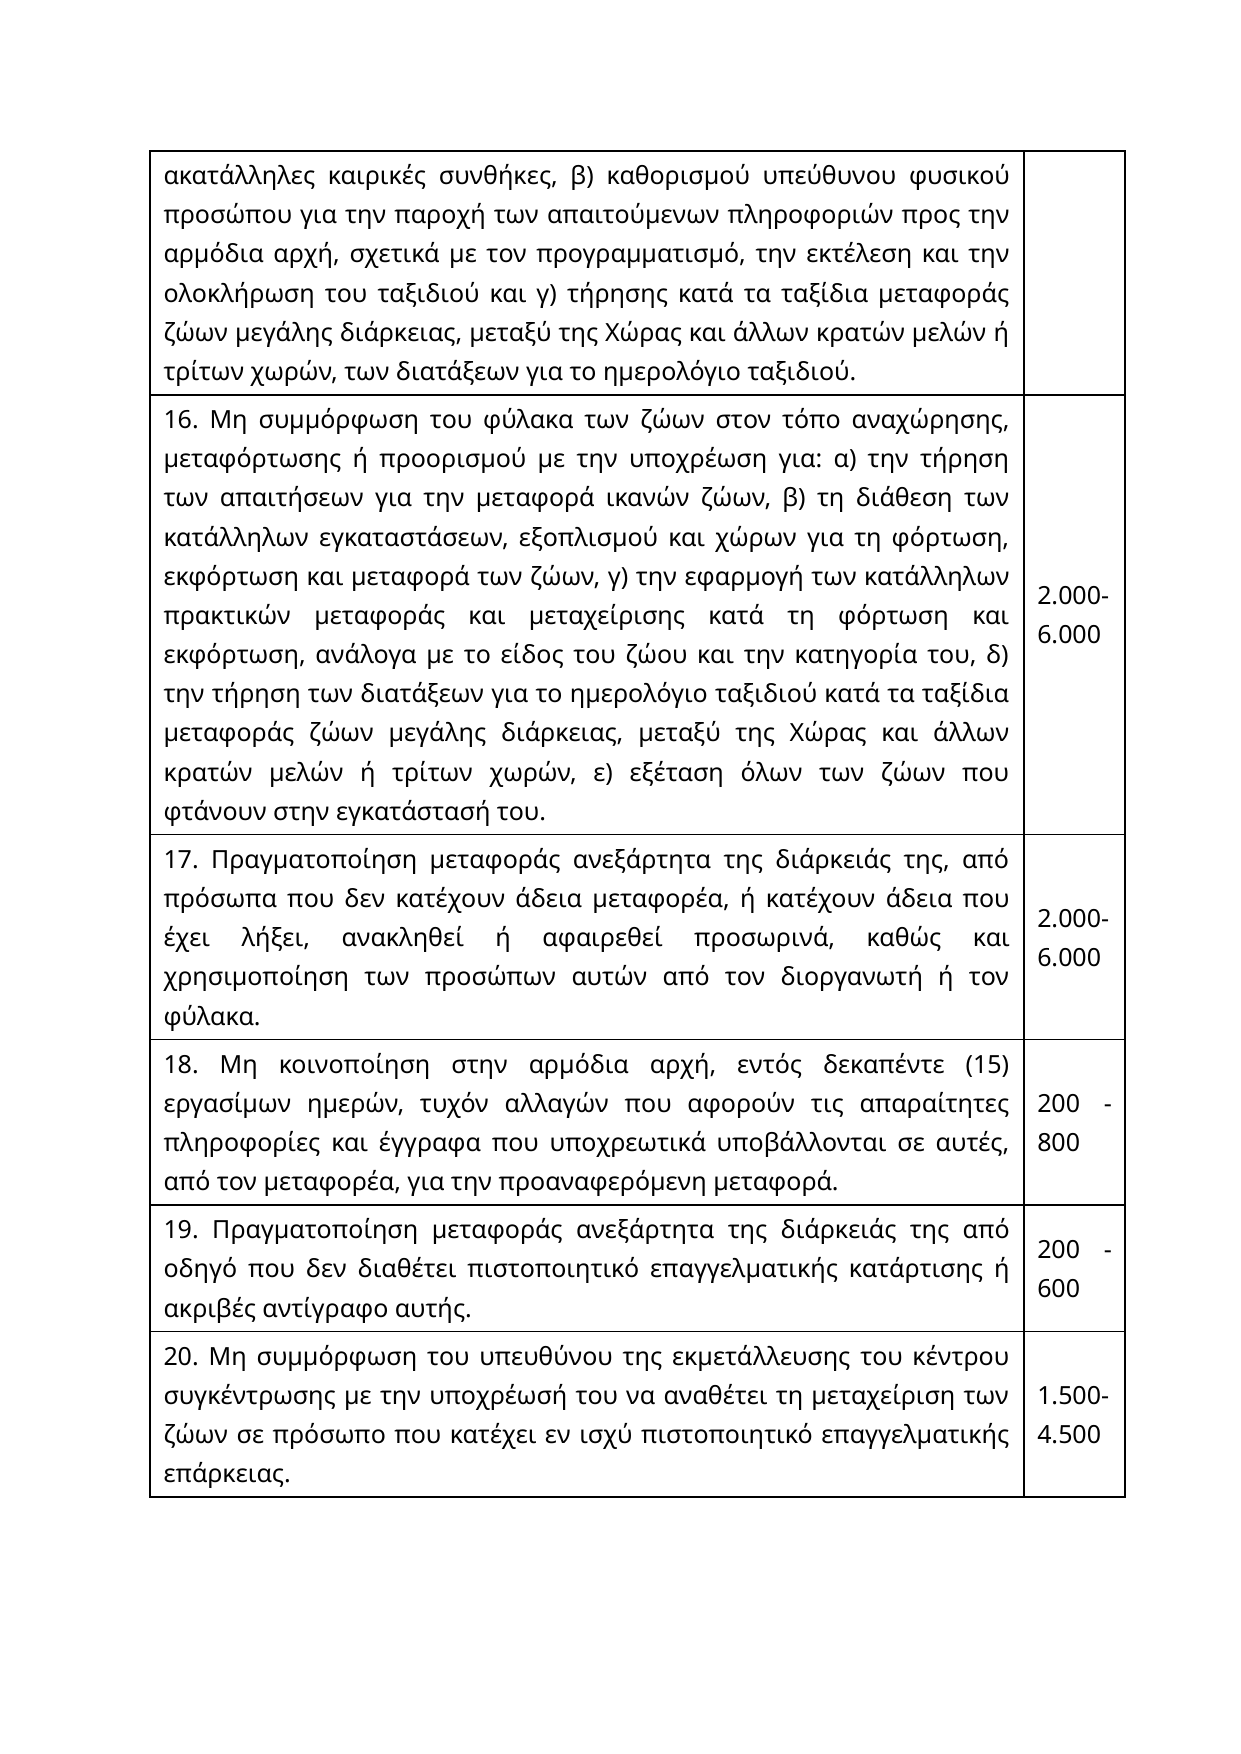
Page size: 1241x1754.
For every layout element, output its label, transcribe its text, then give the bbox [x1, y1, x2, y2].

table_cell 200 - 800 [1025, 1040, 1124, 1204]
table_cell 200 - 600 [1025, 1206, 1124, 1331]
table_cell 16. Μη συμμόρφωση του φύλακα των ζώων στον τόπο αναχώρησης, μεταφόρτωσης ή προορισμού με την υποχρέωση για: α) την τήρηση των απαιτήσεων για την μεταφορά ικανών ζώων, β) τη διάθεση των κατάλληλων εγκαταστάσεων, εξοπλισμού και χώρων για τη φόρτωση, εκφόρτωση και μεταφορά των ζώων, γ) την εφαρμογή των κατάλληλων πρακτικών μεταφοράς και μεταχείρισης κατά τη φόρτωση και εκφόρτωση, ανάλογα με το είδος του ζώου και την κατηγορία του, δ) την τήρηση των διατάξεων για το ημερολόγιο ταξιδιού κατά τα ταξίδια μεταφοράς ζώων μεγάλης διάρκειας, μεταξύ της Χώρας και άλλων κρατών μελών ή τρίτων χωρών, ε) εξέταση όλων των ζώων που φτάνουν στην εγκατάστασή του. [151, 396, 1023, 834]
table_cell 18. Μη κοινοποίηση στην αρμόδια αρχή, εντός δεκαπέντε (15) εργασίμων ημερών, τυχόν αλλαγών που αφορούν τις απαραίτητες πληροφορίες και έγγραφα που υποχρεωτικά υποβάλλονται σε αυτές, από τον μεταφορέα, για την προαναφερόμενη μεταφορά. [151, 1040, 1023, 1204]
table_cell 17. Πραγματοποίηση μεταφοράς ανεξάρτητα της διάρκειάς της, από πρόσωπα που δεν κατέχουν άδεια μεταφορέα, ή κατέχουν άδεια που έχει λήξει, ανακληθεί ή αφαιρεθεί προσωρινά, καθώς και χρησιμοποίηση των προσώπων αυτών από τον διοργανωτή ή τον φύλακα. [151, 835, 1023, 1038]
table_cell 20. Μη συμμόρφωση του υπευθύνου της εκμετάλλευσης του κέντρου συγκέντρωσης με την υποχρέωσή του να αναθέτει τη μεταχείριση των ζώων σε πρόσωπο που κατέχει εν ισχύ πιστοποιητικό επαγγελματικής επάρκειας. [151, 1332, 1023, 1496]
table_cell 2.000-6.000 [1025, 835, 1124, 1038]
table_cell 2.000-6.000 [1025, 396, 1124, 834]
table_header [1025, 152, 1124, 394]
table_header ακατάλληλες καιρικές συνθήκες, β) καθορισμού υπεύθυνου φυσικού προσώπου για την παροχή των απαιτούμενων πληροφοριών προς την αρμόδια αρχή, σχετικά με τον προγραμματισμό, την εκτέλεση και την ολοκλήρωση του ταξιδιού και γ) τήρησης κατά τα ταξίδια μεταφοράς ζώων μεγάλης διάρκειας, μεταξύ της Χώρας και άλλων κρατών μελών ή τρίτων χωρών, των διατάξεων για το ημερολόγιο ταξιδιού. [151, 152, 1023, 394]
table_cell 1.500-4.500 [1025, 1332, 1124, 1496]
table_cell 19. Πραγματοποίηση μεταφοράς ανεξάρτητα της διάρκειάς της από οδηγό που δεν διαθέτει πιστοποιητικό επαγγελματικής κατάρτισης ή ακριβές αντίγραφο αυτής. [151, 1206, 1023, 1331]
